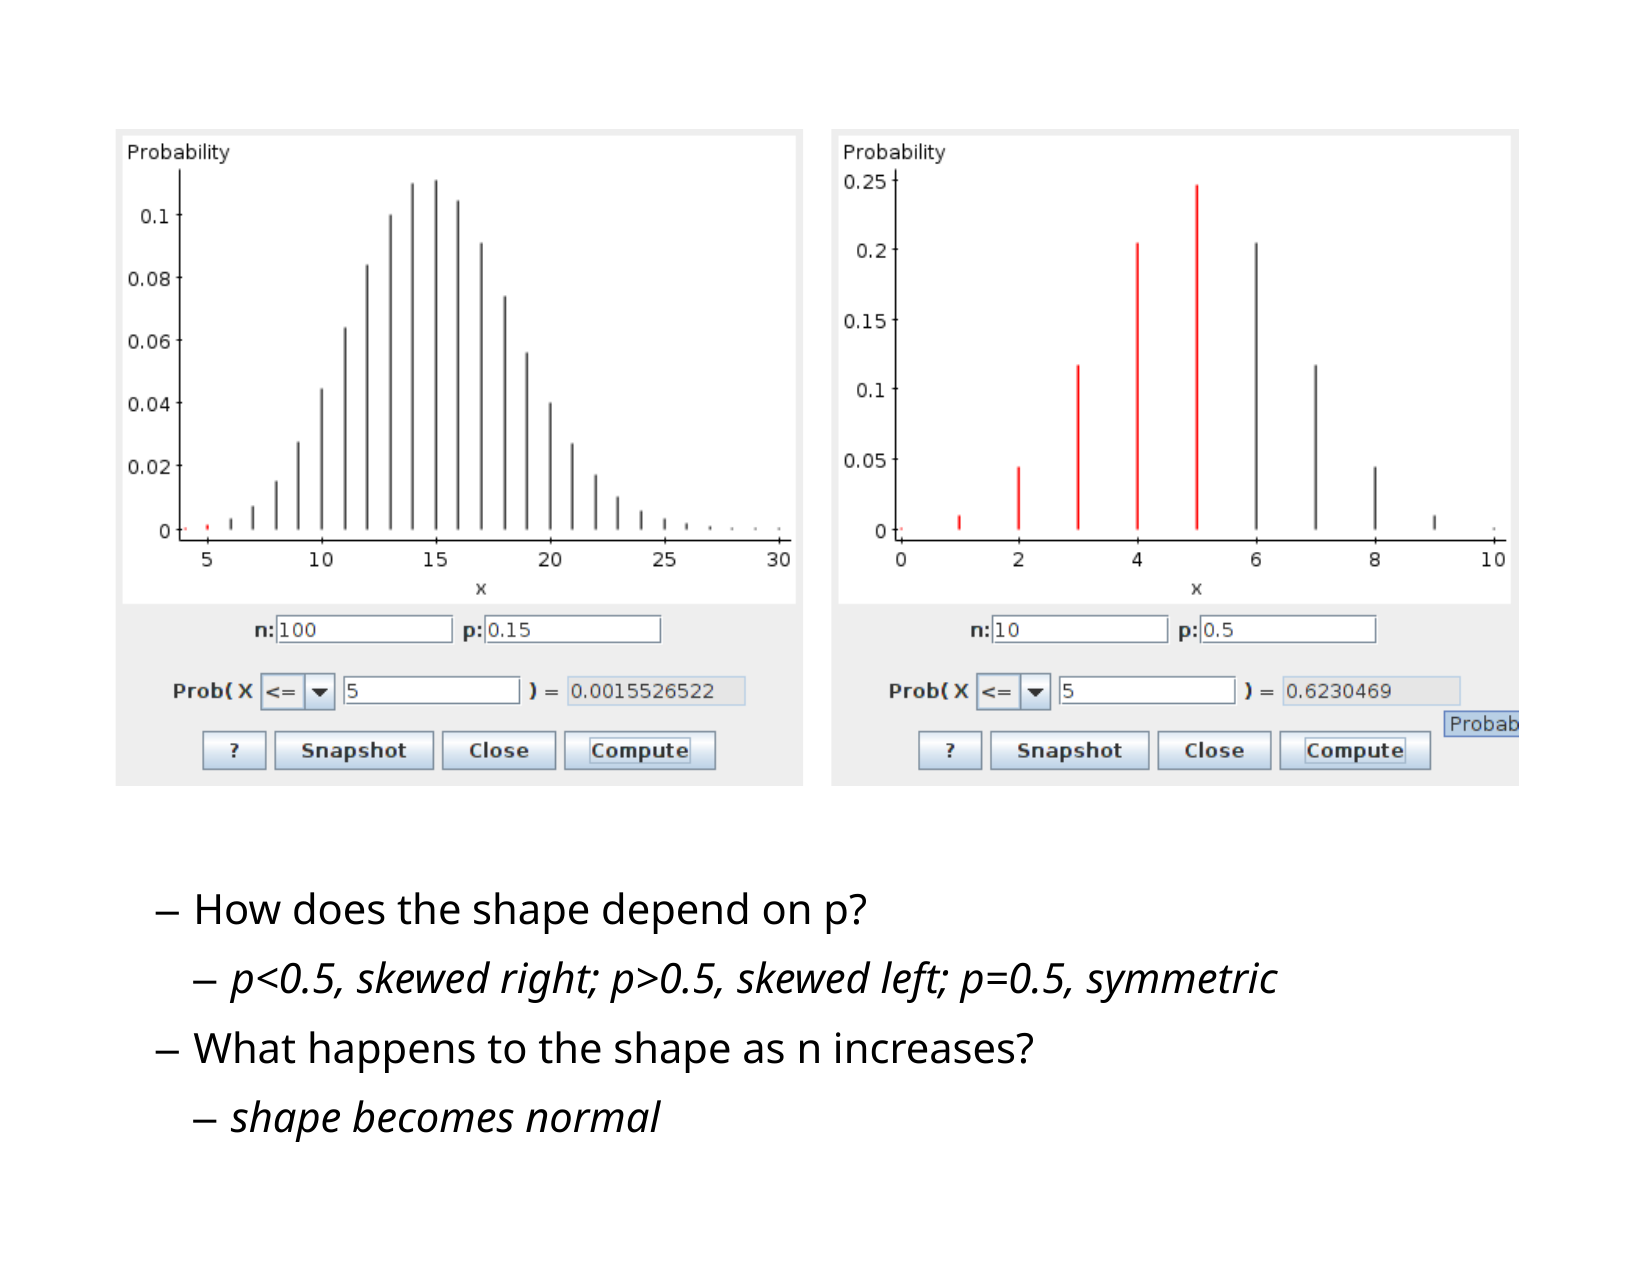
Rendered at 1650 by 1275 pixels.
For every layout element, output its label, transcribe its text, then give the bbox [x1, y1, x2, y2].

picture [831, 129, 1519, 786]
list p<0.5, skewed right; p>0.5, skewed left; p=0.5, symmetric [193, 949, 1532, 1006]
picture [115, 129, 804, 786]
list How does the shape depend on p? [156, 880, 1532, 937]
list shape becomes normal [193, 1088, 1532, 1145]
list What happens to the shape as n increases? [156, 1019, 1532, 1075]
